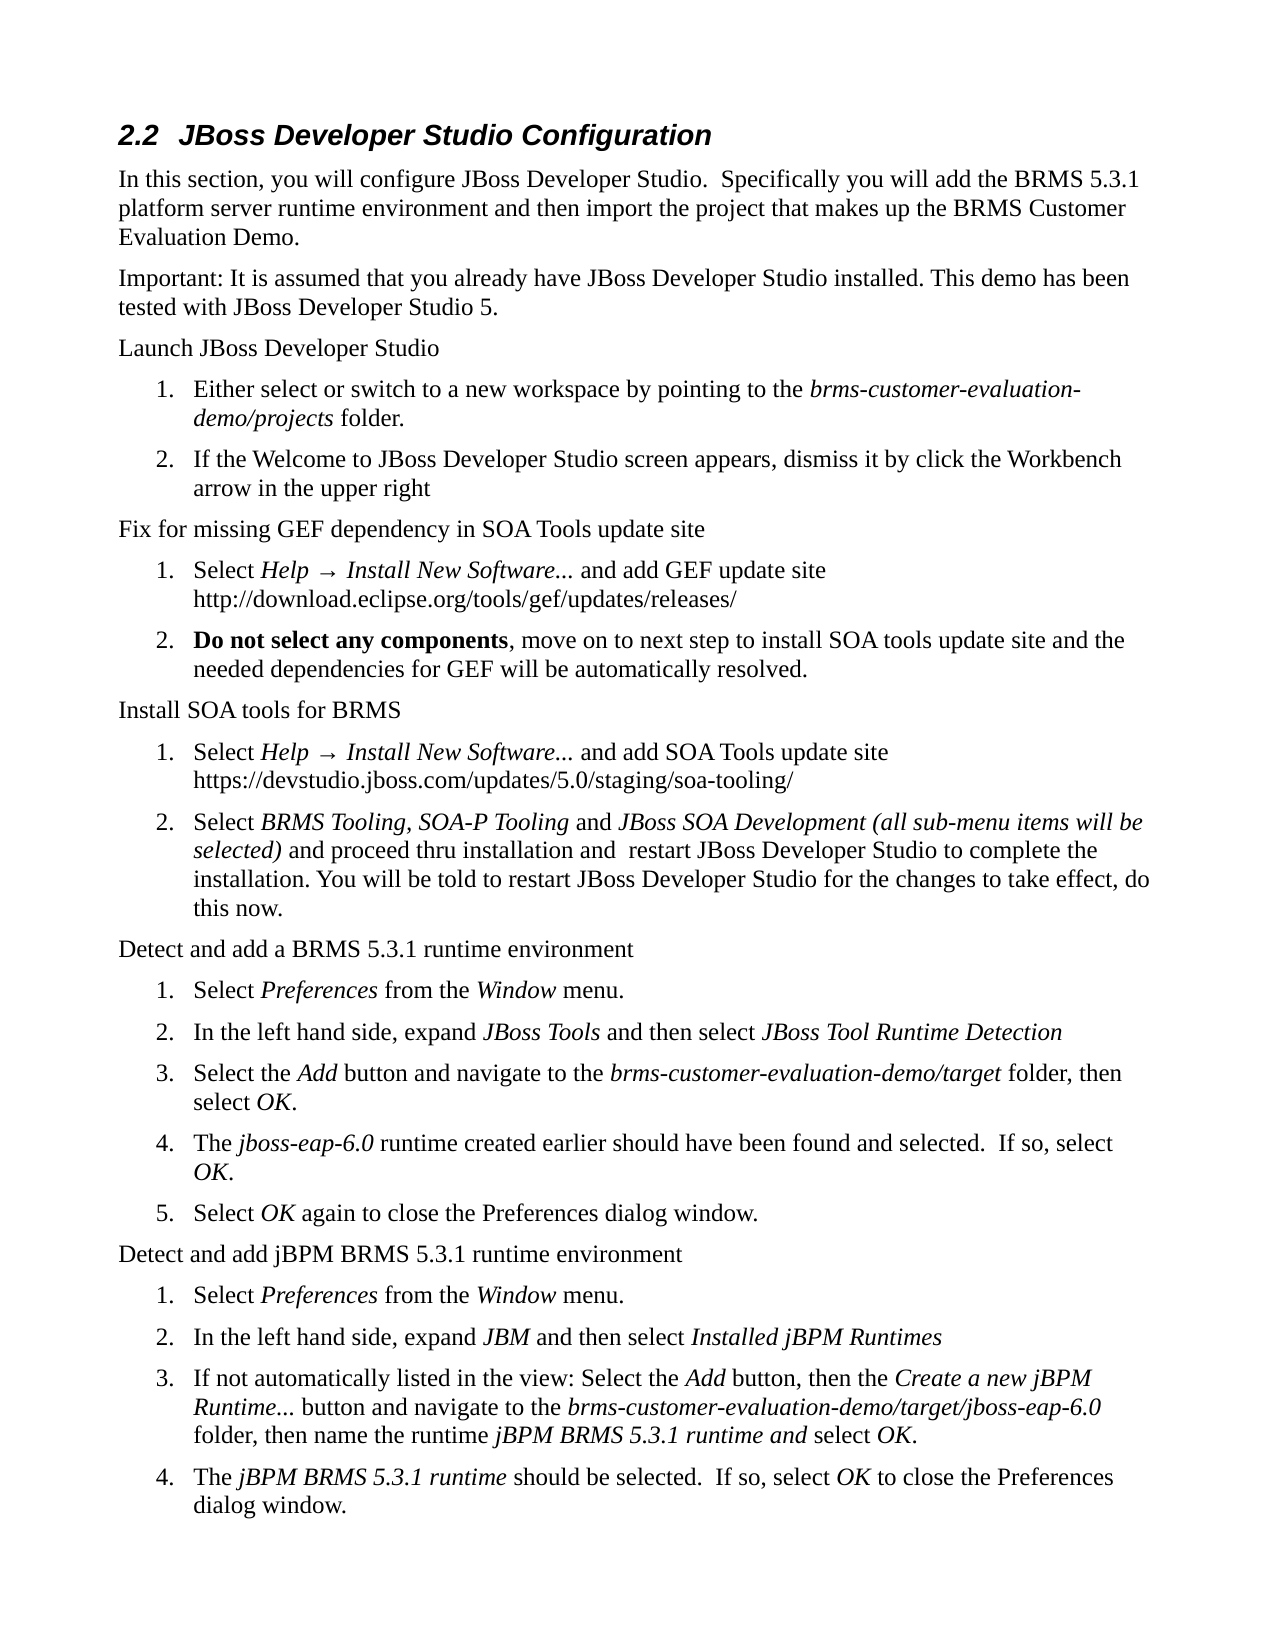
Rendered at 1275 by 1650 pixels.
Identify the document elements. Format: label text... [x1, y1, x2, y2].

list Do not select any components, move on to next step to install SOA tools update site and the needed dependencies for GEF will be automatically resolved. [156, 625, 1157, 683]
text Fix for missing GEF dependency in SOA Tools update site [118, 514, 1157, 543]
list Select the Add button and navigate to the brms-customer-evaluation-demo/target folder, then select OK. [156, 1058, 1157, 1115]
list If the Welcome to JBoss Developer Studio screen appears, dismiss it by click the Workbench arrow in the upper right [156, 444, 1157, 502]
text In this section, you will configure JBoss Developer Studio. Specifically you will add the BRMS 5.3.1 platform server runtime environment and then import the project that makes up the BRMS Customer Evaluation Demo. [118, 164, 1157, 250]
list If not automatically listed in the view: Select the Add button, then the Create a new jBPM Runtime... button and navigate to the brms-customer-evaluation-demo/target/jboss-eap-6.0 folder, then name the runtime jBPM BRMS 5.3.1 runtime and select OK. [156, 1363, 1157, 1449]
list Either select or switch to a new workspace by pointing to the brms-customer-evaluation-demo/projects folder. [156, 374, 1157, 432]
text Detect and add jBPM BRMS 5.3.1 runtime environment [118, 1239, 1157, 1268]
list Select BRMS Tooling, SOA-P Tooling and JBoss SOA Development (all sub-menu items will be selected) and proceed thru installation and restart JBoss Developer Studio to complete the installation. You will be told to restart JBoss Developer Studio for the changes to take effect, do this now. [156, 807, 1157, 922]
list Select Help → Install New Software... and add SOA Tools update site https://devstudio.jboss.com/updates/5.0/staging/soa-tooling/ [156, 737, 1157, 794]
list Select Preferences from the Window menu. [156, 975, 1157, 1004]
list Select Help → Install New Software... and add GEF update site http://download.eclipse.org/tools/gef/updates/releases/ [156, 555, 1157, 613]
text Important: It is assumed that you already have JBoss Developer Studio installed. This demo has been tested with JBoss Developer Studio 5. [118, 263, 1157, 320]
list In the left hand side, expand JBoss Tools and then select JBoss Tool Runtime Detection [156, 1017, 1157, 1045]
text Install SOA tools for BRMS [118, 695, 1157, 724]
list The jBPM BRMS 5.3.1 runtime should be selected. If so, select OK to close the Preferences dialog window. [156, 1462, 1157, 1519]
list Select OK again to close the Preferences dialog window. [156, 1198, 1157, 1227]
list Select Preferences from the Window menu. [156, 1280, 1157, 1309]
subtitle JBoss Developer Studio Configuration [118, 118, 1157, 152]
text Launch JBoss Developer Studio [118, 333, 1157, 362]
text Detect and add a BRMS 5.3.1 runtime environment [118, 934, 1157, 963]
list In the left hand side, expand JBM and then select Installed jBPM Runtimes [156, 1322, 1157, 1350]
list The jboss-eap-6.0 runtime created earlier should have been found and selected. If so, select OK. [156, 1128, 1157, 1185]
